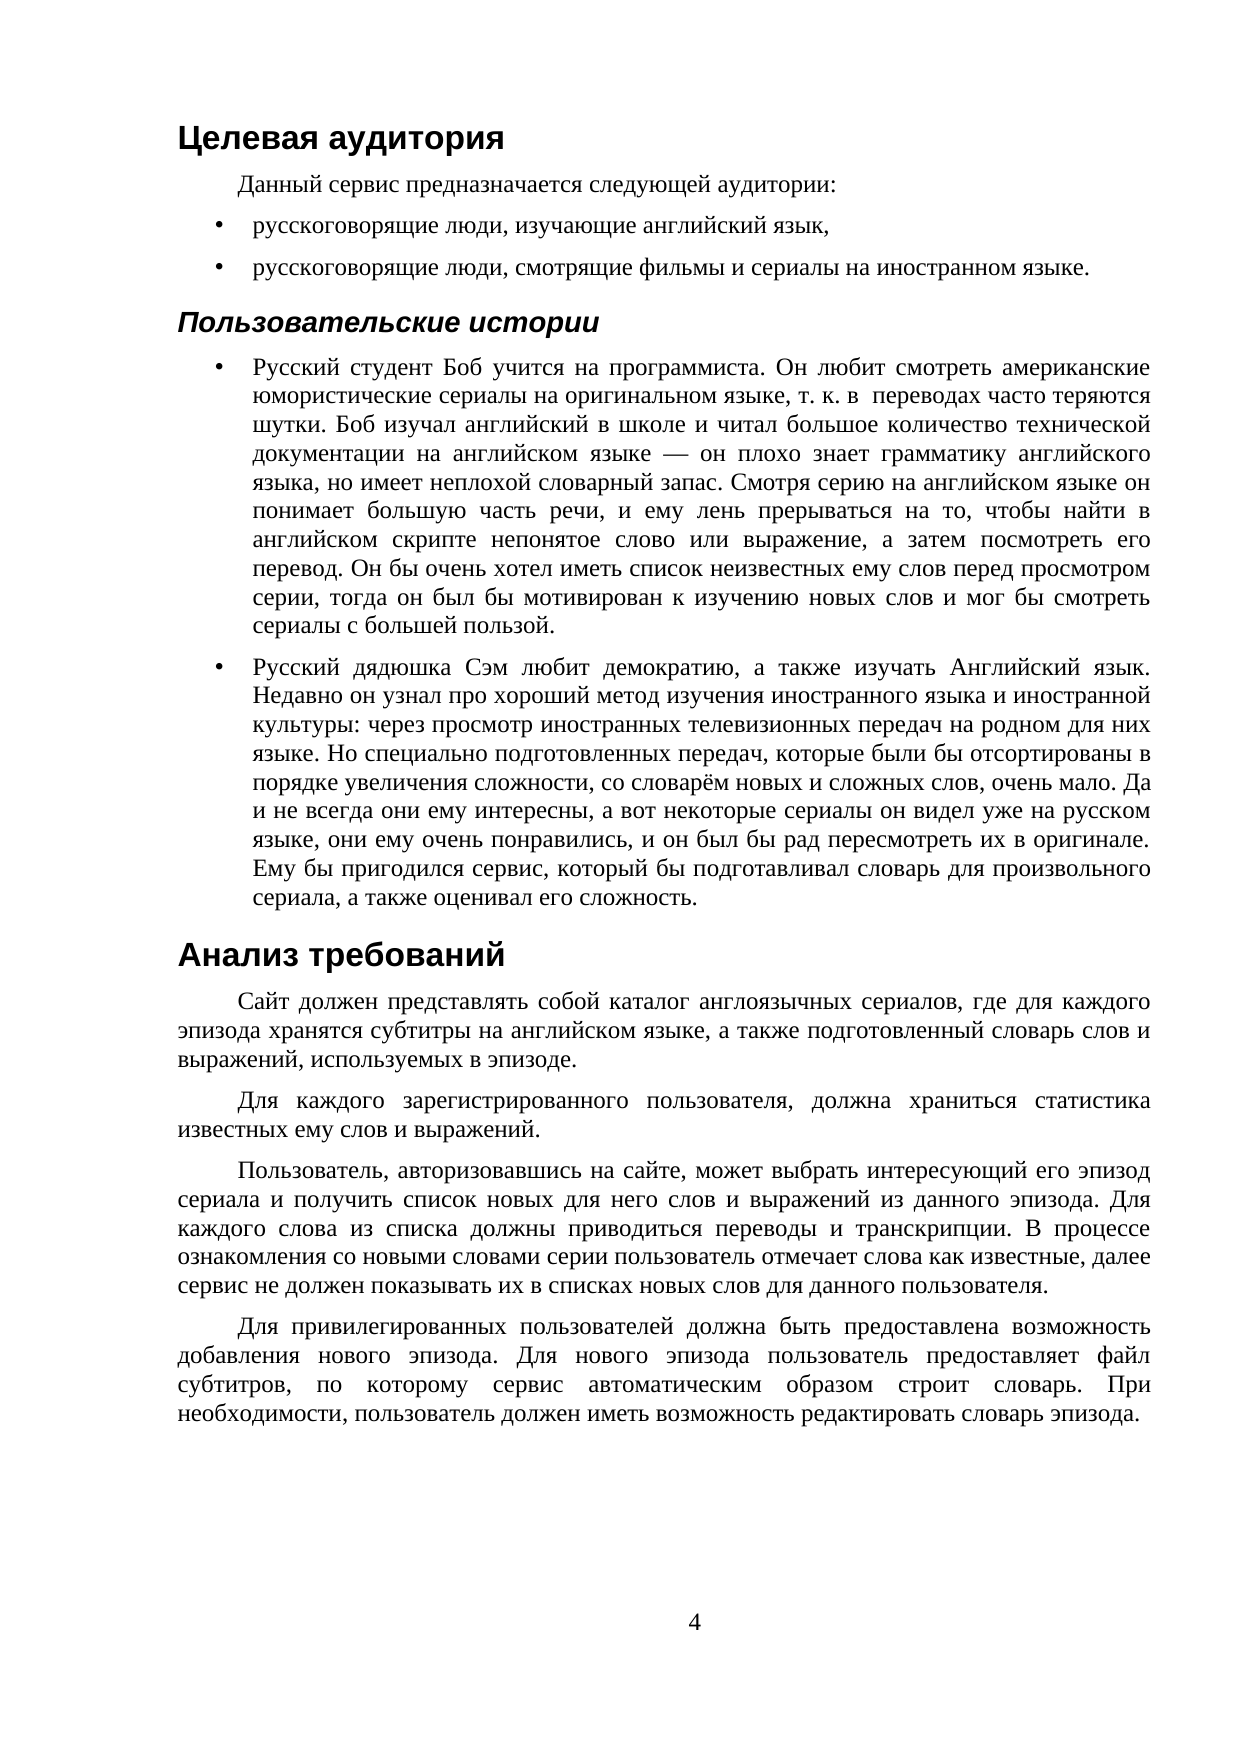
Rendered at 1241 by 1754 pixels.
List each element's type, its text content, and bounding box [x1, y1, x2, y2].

subtitle Пользовательские истории [177, 306, 1152, 339]
text Для привилегированных пользователей должна быть предоставлена возможность добавления нового эпизода. Для нового эпизода пользователь предоставляет файл субтитров, по которому сервис автоматическим образом строит словарь. При необходимости, пользователь должен иметь возможность редактировать словарь эпизода. [177, 1311, 1152, 1426]
text Пользователь, авторизовавшись на сайте, может выбрать интересующий его эпизод сериала и получить список новых для него слов и выражений из данного эпизода. Для каждого слова из списка должны приводиться переводы и транскрипции. В процессе ознакомления со новыми словами серии пользователь отмечает слова как известные, далее сервис не должен показывать их в списках новых слов для данного пользователя. [177, 1155, 1152, 1299]
list русскоговорящие люди, изучающие английский язык, [215, 211, 1152, 239]
text Сайт должен представлять собой каталог англоязычных сериалов, где для каждого эпизода хранятся субтитры на английском языке, а также подготовленный словарь слов и выражений, используемых в эпизоде. [177, 986, 1152, 1073]
subtitle Целевая аудитория [177, 118, 1152, 157]
list Русский дядюшка Сэм любит демократию, а также изучать Английский язык. Недавно он узнал про хороший метод изучения иностранного языка и иностранной культуры: через просмотр иностранных телевизионных передач на родном для них языке. Но специально подготовленных передач, которые были бы отсортированы в порядке увеличения сложности, со словарём новых и сложных слов, очень мало. Да и не всегда они ему интересны, а вот некоторые сериалы он видел уже на русском языке, они ему очень понравились, и он был бы рад пересмотреть их в оригинале. Ему бы пригодился сервис, который бы подготавливал словарь для произвольного сериала, а также оценивал его сложность. [215, 652, 1152, 910]
subtitle Анализ требований [177, 935, 1152, 974]
list русскоговорящие люди, смотрящие фильмы и сериалы на иностранном языке. [215, 252, 1152, 281]
text Для каждого зарегистрированного пользователя, должна храниться статистика известных ему слов и выражений. [177, 1085, 1152, 1143]
text Данный сервис предназначается следующей аудитории: [177, 169, 1152, 198]
list Русский студент Боб учится на программиста. Он любит смотреть американские юмористические сериалы на оригинальном языке, т. к. в переводах часто теряются шутки. Боб изучал английский в школе и читал большое количество технической документации на английском языке — он плохо знает грамматику английского языка, но имеет неплохой словарный запас. Смотря серию на английском языке он понимает большую часть речи, и ему лень прерываться на то, чтобы найти в английском скрипте непонятое слово или выражение, а затем посмотреть его перевод. Он бы очень хотел иметь список неизвестных ему слов перед просмотром серии, тогда он был бы мотивирован к изучению новых слов и мог бы смотреть сериалы с большей пользой. [215, 352, 1152, 639]
